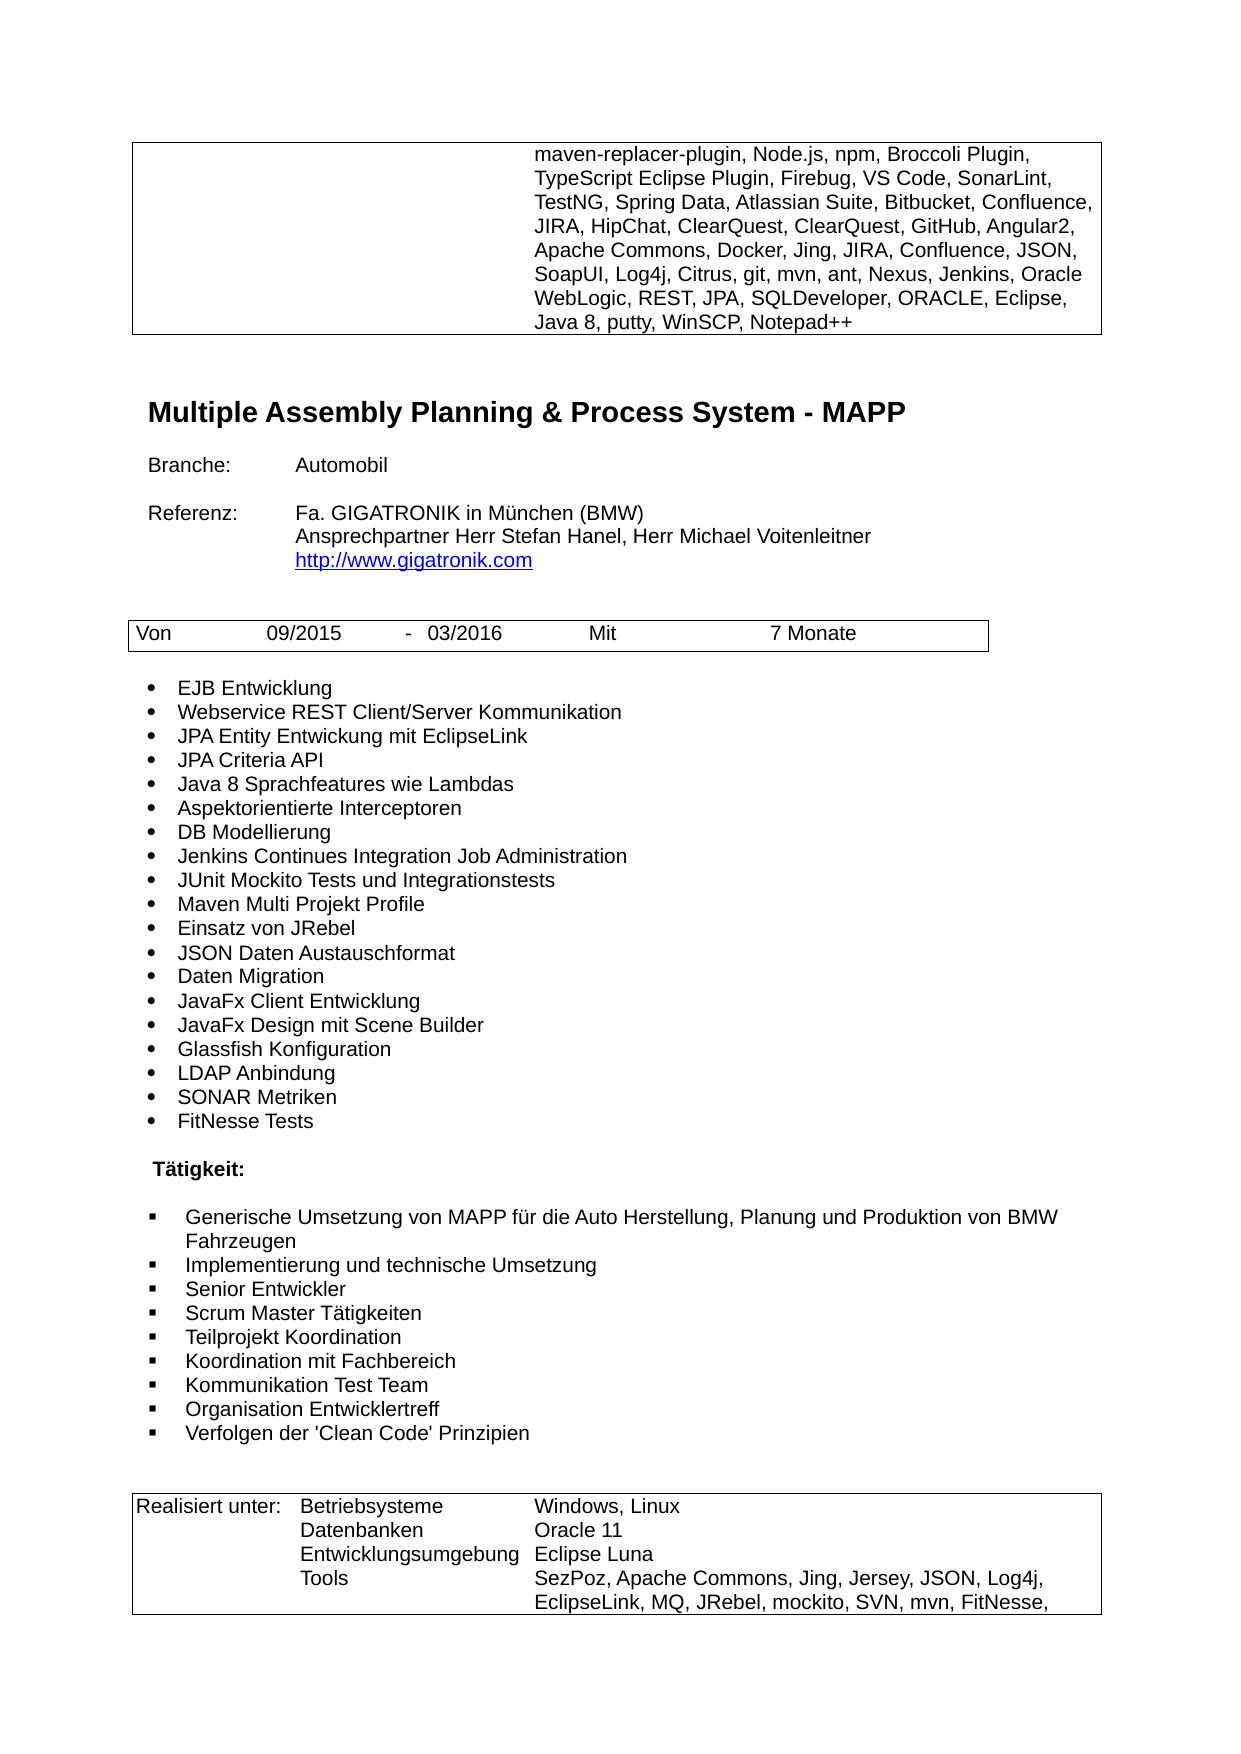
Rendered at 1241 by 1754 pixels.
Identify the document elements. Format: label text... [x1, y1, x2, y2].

list Jenkins Continues Integration Job Administration [148, 844, 1110, 868]
list LDAP Anbindung [148, 1061, 1110, 1085]
list Koordination mit Fachbereich [148, 1349, 1110, 1373]
list Webservice REST Client/Server Kommunikation [148, 700, 1110, 724]
text http://www.gigatronik.com [221, 548, 1110, 572]
table_header Von [129, 621, 259, 651]
list DB Modellierung [148, 820, 1110, 844]
table_header 7 Monate [763, 621, 988, 651]
list Senior Entwickler [148, 1277, 1110, 1301]
table_header - [398, 621, 420, 651]
table_cell Entwicklungsumgebung Tools [297, 1542, 531, 1614]
list JavaFx Design mit Scene Builder [148, 1012, 1110, 1037]
list Maven Multi Projekt Profile [148, 892, 1110, 916]
list SONAR Metriken [148, 1085, 1110, 1109]
table_header Windows, Linux Oracle 11 [531, 1494, 1101, 1542]
text Referenz: Fa. GIGATRONIK in München (BMW) [148, 500, 1110, 524]
list Aspektorientierte Interceptoren [148, 796, 1110, 820]
table_cell [133, 1542, 297, 1614]
list JPA Entity Entwickung mit EclipseLink [148, 724, 1110, 748]
list Java 8 Sprachfeatures wie Lambdas [148, 772, 1110, 796]
list Verfolgen der 'Clean Code' Prinzipien [148, 1421, 1110, 1445]
list Glassfish Konfiguration [148, 1037, 1110, 1061]
list Organisation Entwicklertreff [148, 1397, 1110, 1421]
list Einsatz von JRebel [148, 916, 1110, 940]
table_cell [133, 143, 297, 333]
list Teilprojekt Koordination [148, 1325, 1110, 1349]
table_cell [297, 143, 531, 333]
list JPA Criteria API [148, 748, 1110, 772]
table_cell Eclipse Luna SezPoz, Apache Commons, Jing, Jersey, JSON, Log4j, EclipseLink, MQ, JRebel, mockito, SVN, mvn, FitNesse, [531, 1542, 1101, 1614]
list JSON Daten Austauschformat [148, 940, 1110, 964]
list Scrum Master Tätigkeiten [148, 1301, 1110, 1325]
list FitNesse Tests [148, 1109, 1110, 1133]
list EJB Entwicklung [148, 676, 1110, 700]
list Implementierung und technische Umsetzung [148, 1253, 1110, 1277]
list Daten Migration [148, 964, 1110, 988]
subtitle Multiple Assembly Planning & Process System - MAPP [148, 395, 1110, 428]
list JUnit Mockito Tests und Integrationstests [148, 868, 1110, 892]
table_header 09/2015 [259, 621, 398, 651]
table_header 03/2016 [420, 621, 581, 651]
table_cell maven-replacer-plugin, Node.js, npm, Broccoli Plugin, TypeScript Eclipse Plugin, Firebug, VS Code, SonarLint, TestNG, Spring Data, Atlassian Suite, Bitbucket, Confluence, JIRA, HipChat, ClearQuest, ClearQuest, GitHub, Angular2, Apache Commons, Docker, Jing, JIRA, Confluence, JSON, SoapUI, Log4j, Citrus, git, mvn, ant, Nexus, Jenkins, Oracle WebLogic, REST, JPA, SQLDeveloper, ORACLE, Eclipse, Java 8, putty, WinSCP, Notepad++ [531, 143, 1101, 333]
list Kommunikation Test Team [148, 1373, 1110, 1397]
list JavaFx Client Entwicklung [148, 988, 1110, 1012]
text Tätigkeit: [152, 1157, 1110, 1181]
list Generische Umsetzung von MAPP für die Auto Herstellung, Planung und Produktion von BMW Fahrzeugen [148, 1205, 1110, 1253]
text Ansprechpartner Herr Stefan Hanel, Herr Michael Voitenleitner [148, 524, 1110, 548]
text Branche: Automobil [148, 452, 1110, 476]
table_header Realisiert unter: [133, 1494, 297, 1542]
table_header Mit [581, 621, 762, 651]
table_header Betriebsysteme Datenbanken [297, 1494, 531, 1542]
